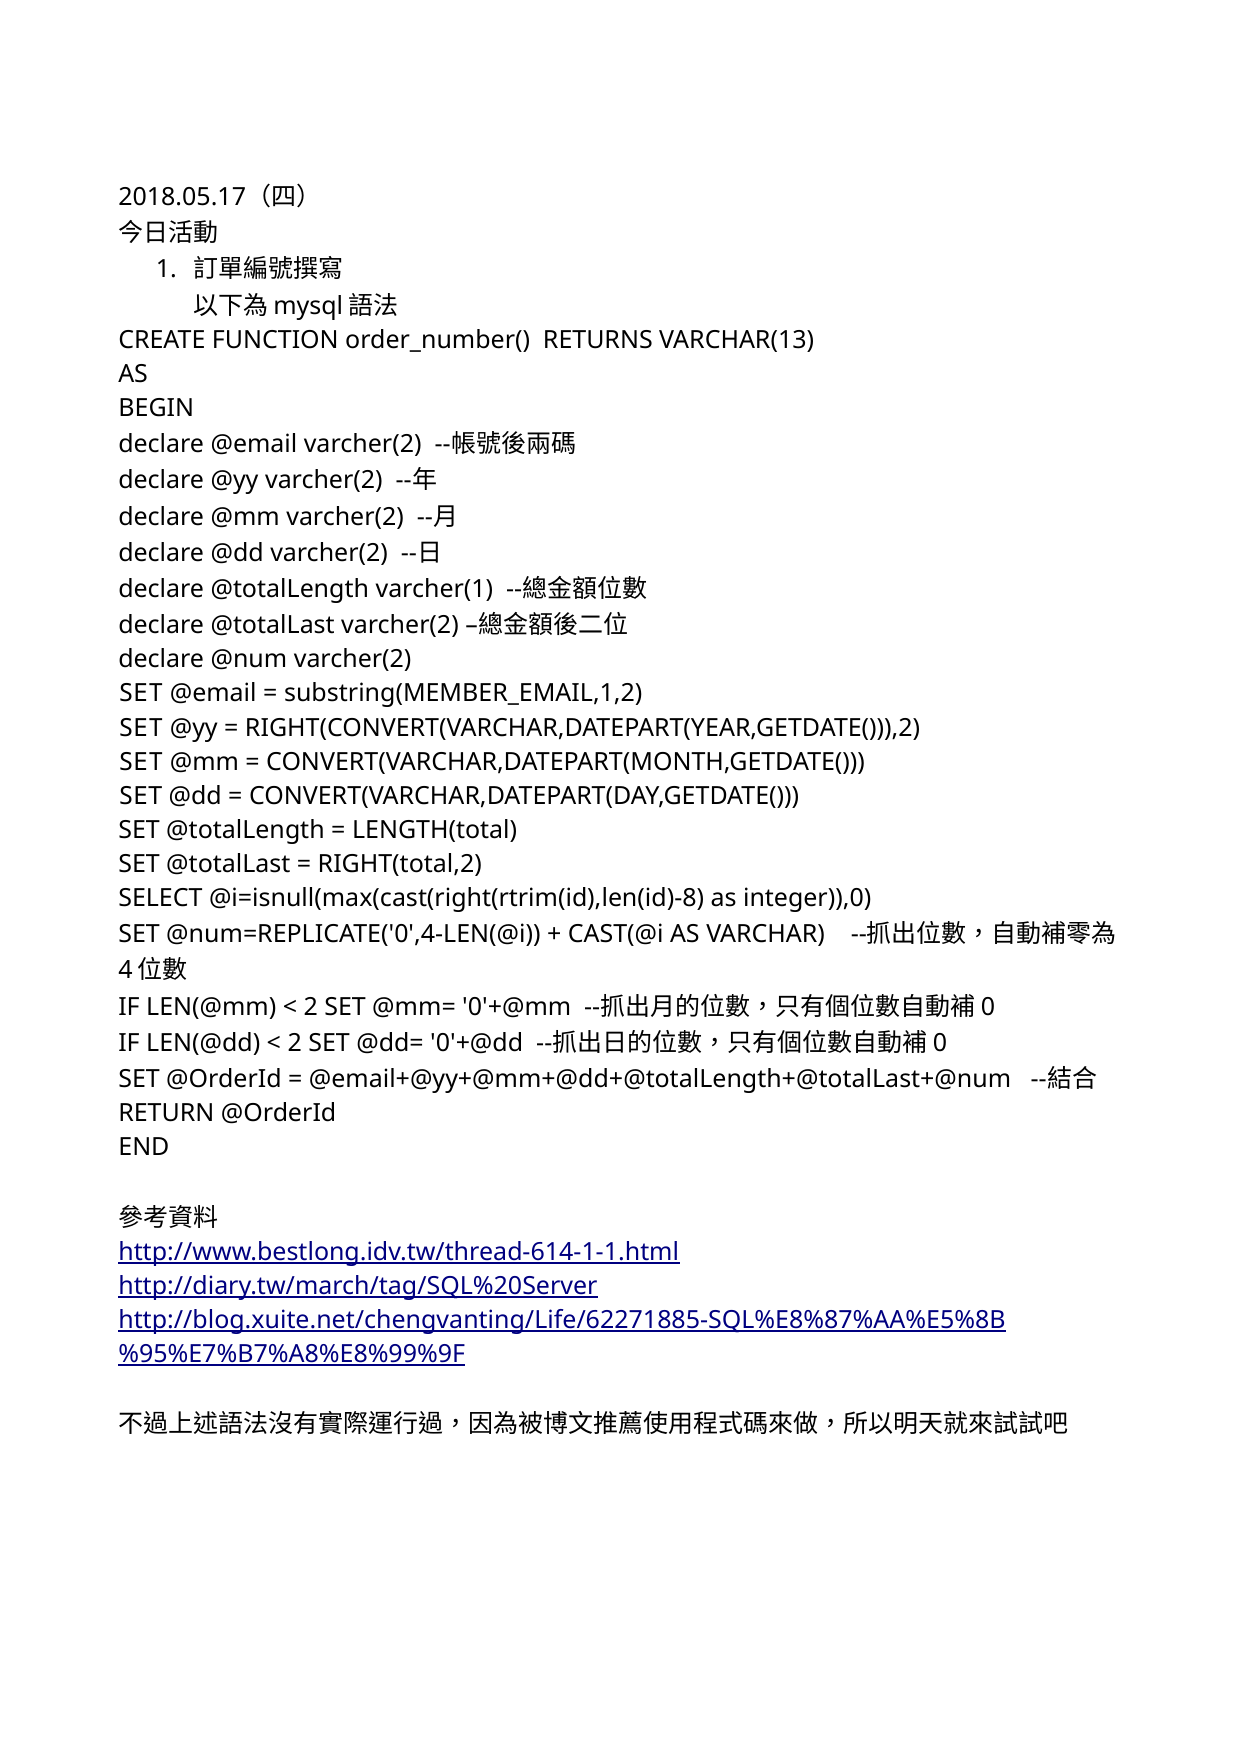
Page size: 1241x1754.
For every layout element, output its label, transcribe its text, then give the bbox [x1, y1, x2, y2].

text SET @OrderId = @email+@yy+@mm+@dd+@totalLength+@totalLast+@num --結合 [118, 1058, 1122, 1095]
text SELECT @i=isnull(max(cast(right(rtrim(id),len(id)-8) as integer)),0) [118, 879, 1122, 913]
text http://blog.xuite.net/chengvanting/Life/62271885-SQL%E8%87%AA%E5%8B%95%E7%B7%A8%E8%99%9F [118, 1301, 1122, 1369]
text SET @num=REPLICATE('0',4-LEN(@i)) + CAST(@i AS VARCHAR) --抓出位數，自動補零為4位數 [118, 913, 1122, 986]
text http://www.bestlong.idv.tw/thread-614-1-1.html [118, 1233, 1122, 1267]
text SET @mm = CONVERT(VARCHAR,DATEPART(MONTH,GETDATE())) [118, 743, 1122, 777]
text declare @num varcher(2) [118, 641, 1122, 675]
text declare @mm varcher(2) --月 [118, 496, 1122, 532]
text declare @totalLast varcher(2) –總金額後二位 [118, 605, 1122, 641]
text SET @totalLast = RIGHT(total,2) [118, 845, 1122, 879]
list 訂單編號撰寫 [156, 249, 1122, 285]
text declare @yy varcher(2) --年 [118, 460, 1122, 496]
text IF LEN(@dd) < 2 SET @dd= '0'+@dd --抓出日的位數，只有個位數自動補0 [118, 1022, 1122, 1058]
text 參考資料 [118, 1197, 1122, 1233]
text CREATE FUNCTION order_number() RETURNS VARCHAR(13) [118, 321, 1122, 355]
text SET @totalLength = LENGTH(total) [118, 811, 1122, 845]
text 不過上述語法沒有實際運行過，因為被博文推薦使用程式碼來做，所以明天就來試試吧 [118, 1403, 1122, 1440]
text AS [118, 355, 1122, 389]
text 2018.05.17（四） [118, 176, 1122, 213]
text SET @dd = CONVERT(VARCHAR,DATEPART(DAY,GETDATE())) [118, 777, 1122, 811]
text SET @email = substring(MEMBER_EMAIL,1,2) [118, 675, 1122, 709]
text IF LEN(@mm) < 2 SET @mm= '0'+@mm --抓出月的位數，只有個位數自動補0 [118, 986, 1122, 1022]
text http://diary.tw/march/tag/SQL%20Server [118, 1267, 1122, 1301]
list 以下為mysql語法 [156, 285, 1122, 321]
text 今日活動 [118, 213, 1122, 249]
text declare @email varcher(2) --帳號後兩碼 [118, 423, 1122, 460]
text RETURN @OrderId [118, 1095, 1122, 1129]
text declare @totalLength varcher(1) --總金額位數 [118, 568, 1122, 605]
text declare @dd varcher(2) --日 [118, 532, 1122, 568]
text BEGIN [118, 389, 1122, 423]
text SET @yy = RIGHT(CONVERT(VARCHAR,DATEPART(YEAR,GETDATE())),2) [118, 709, 1122, 743]
text END [118, 1129, 1122, 1163]
